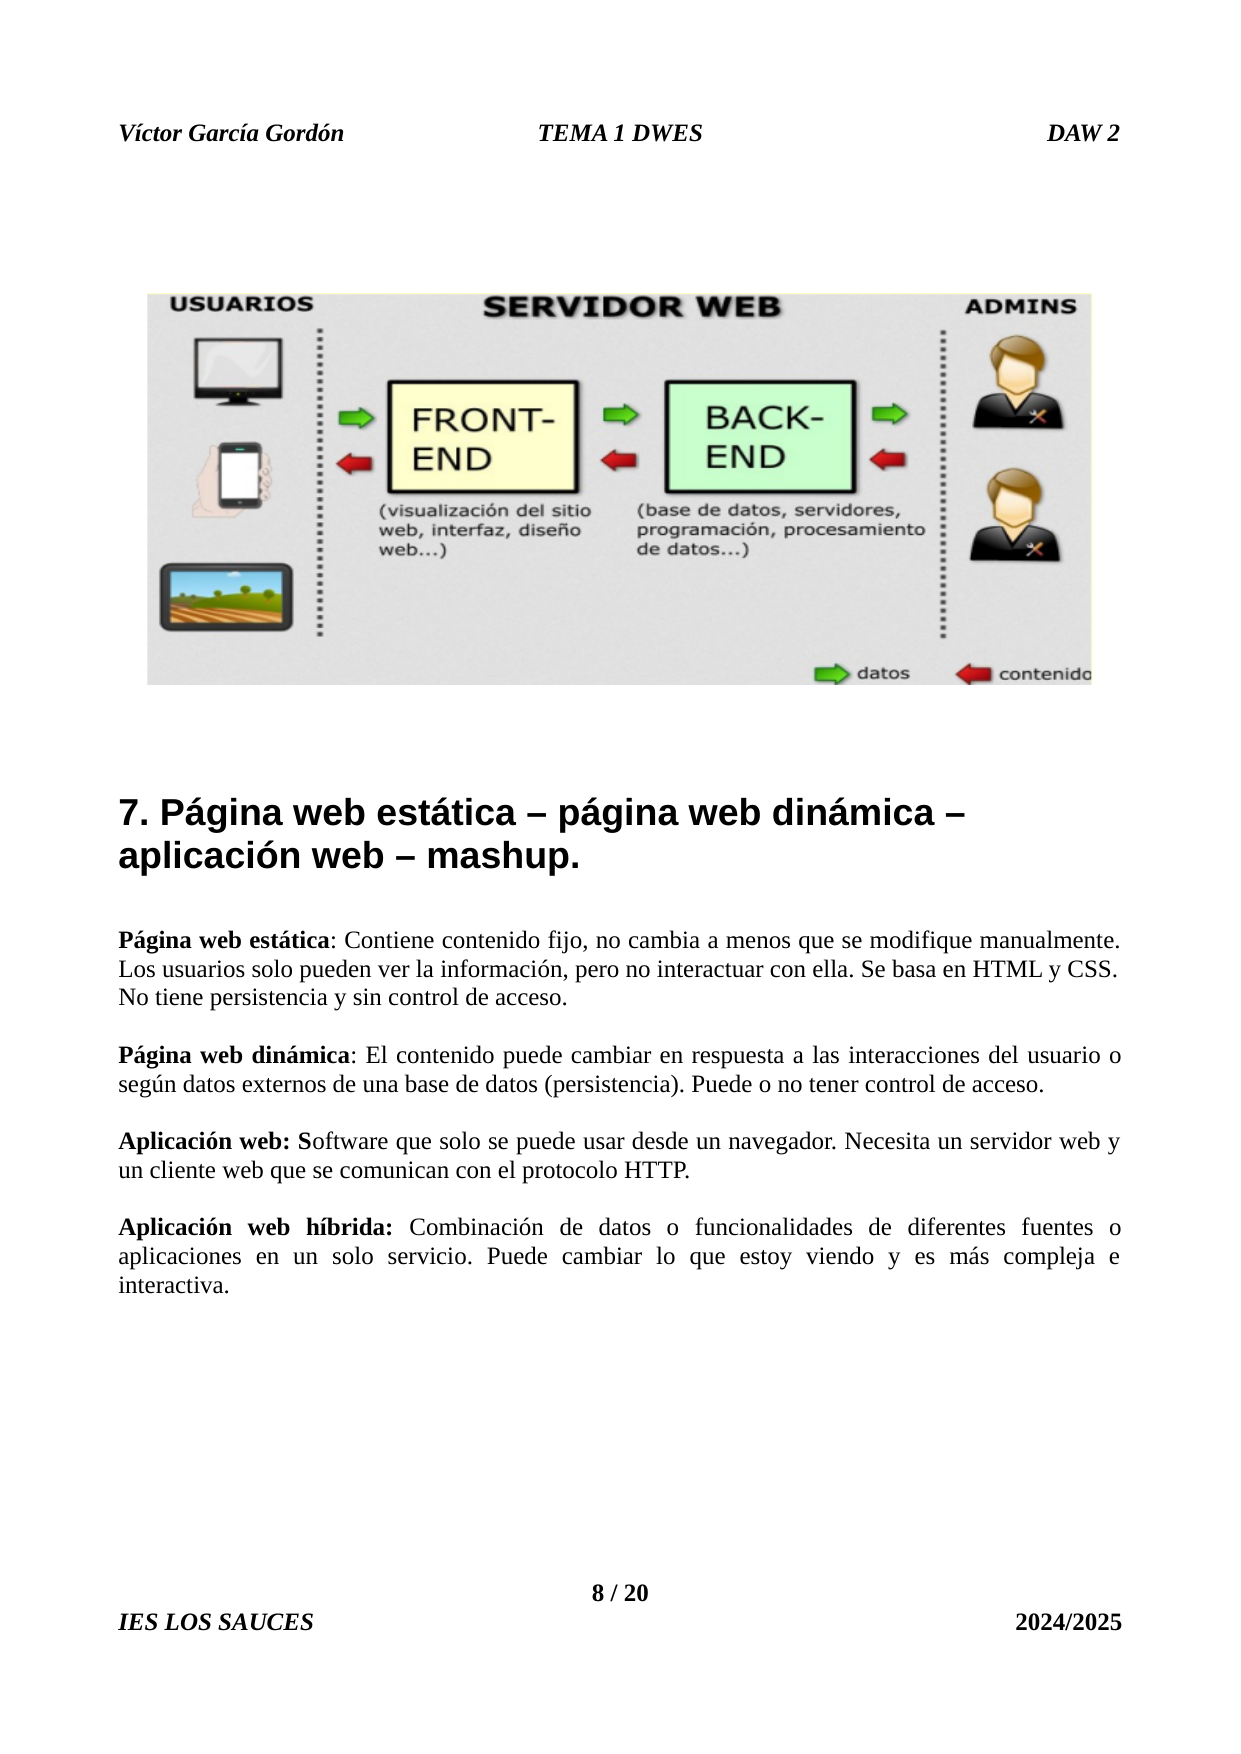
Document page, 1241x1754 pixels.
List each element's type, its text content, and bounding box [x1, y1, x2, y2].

text Aplicación web híbrida: Combinación de datos o funcionalidades de diferentes fuentes o aplicaciones en un solo servicio. Puede cambiar lo que estoy viendo y es más compleja e interactiva. [118, 1212, 1122, 1299]
text Página web estática: Contiene contenido fijo, no cambia a menos que se modifique manualmente. Los usuarios solo pueden ver la información, pero no interactuar con ella. Se basa en HTML y CSS. [118, 925, 1122, 982]
text No tiene persistencia y sin control de acceso. [118, 982, 1122, 1011]
picture [147, 293, 1093, 685]
text Página web dinámica: El contenido puede cambiar en respuesta a las interacciones del usuario o según datos externos de una base de datos (persistencia). Puede o no tener control de acceso. [118, 1040, 1122, 1097]
subtitle 7. Página web estática – página web dinámica – aplicación web – mashup. [118, 790, 1122, 876]
text Aplicación web: Software que solo se puede usar desde un navegador. Necesita un servidor web y un cliente web que se comunican con el protocolo HTTP. [118, 1126, 1122, 1184]
